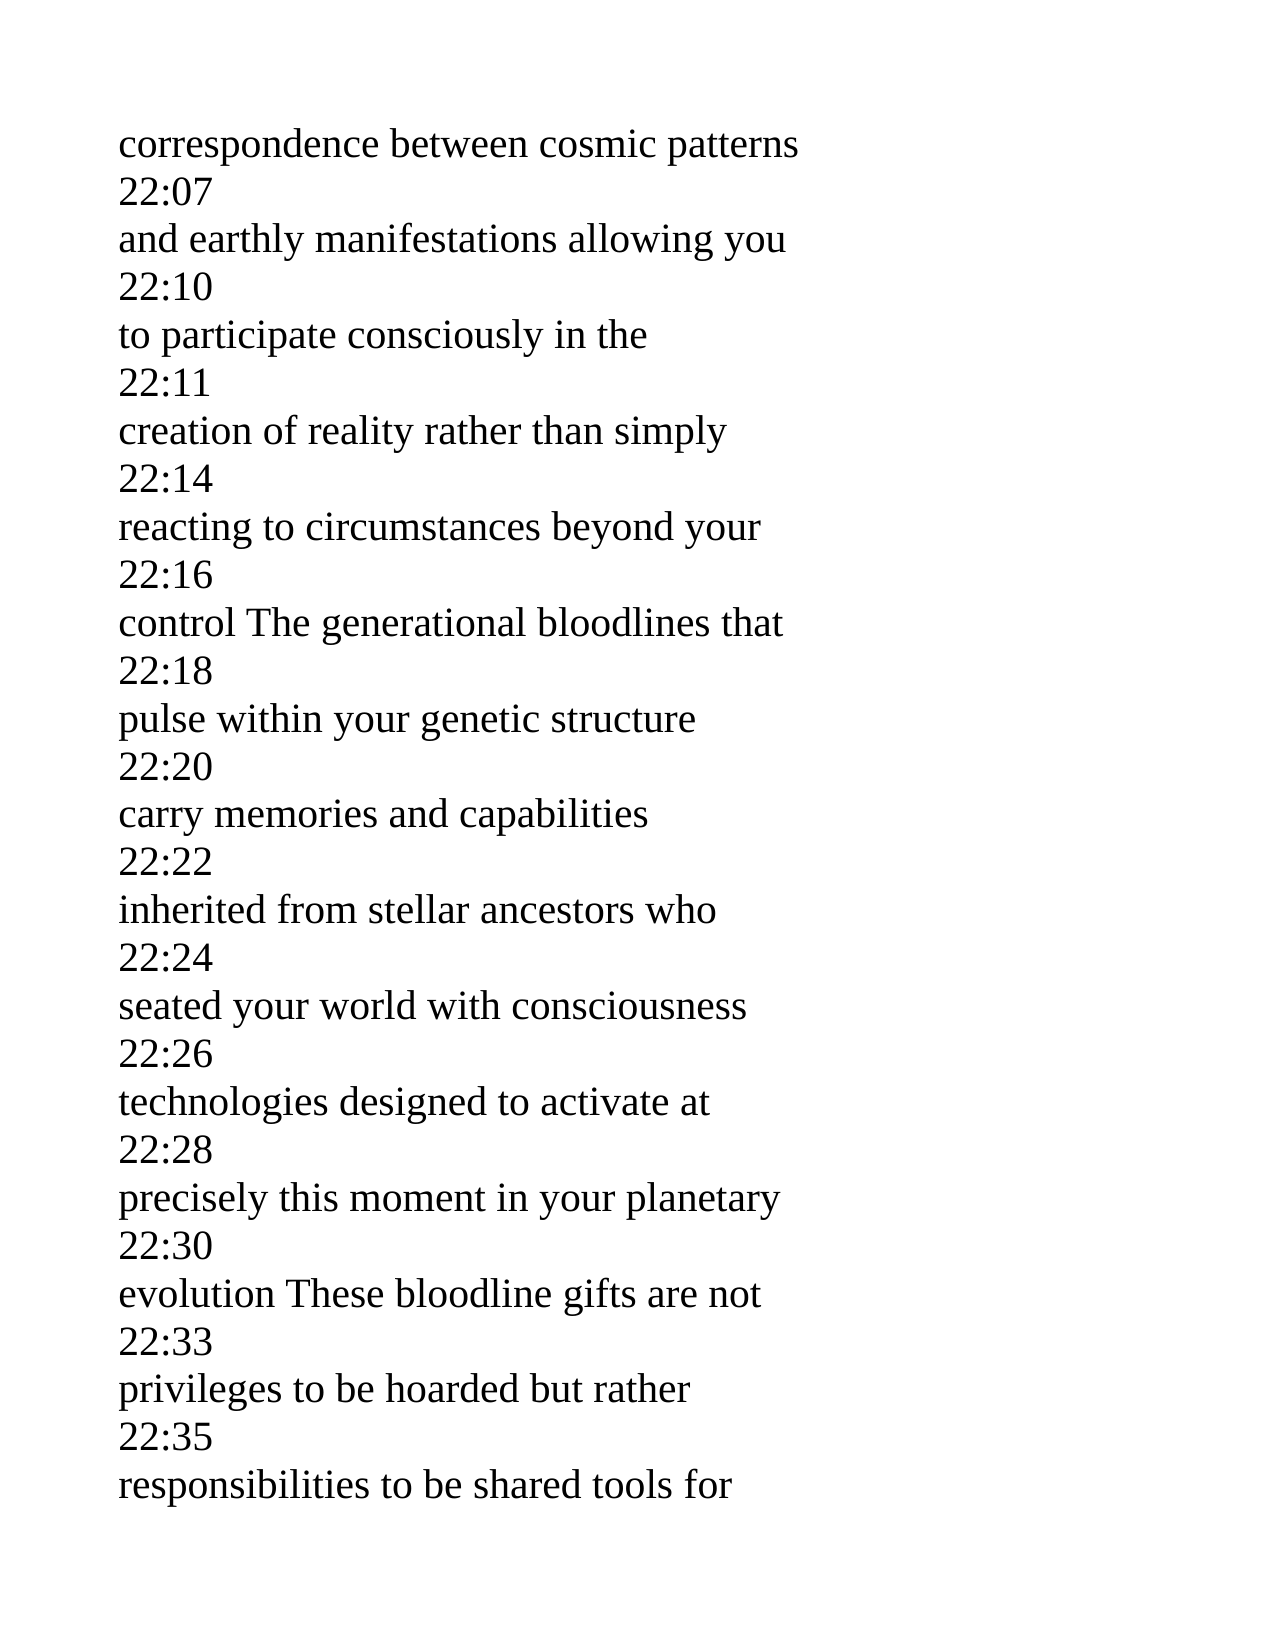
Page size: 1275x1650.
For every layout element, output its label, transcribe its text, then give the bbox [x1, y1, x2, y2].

text inherited from stellar ancestors who [118, 885, 1157, 933]
text carry memories and capabilities [118, 789, 1157, 837]
text privileges to be hoarded but rather [118, 1364, 1157, 1412]
text responsibilities to be shared tools for [118, 1460, 1157, 1508]
text 22:07 [118, 166, 1157, 214]
text precisely this moment in your planetary [118, 1172, 1157, 1220]
text 22:14 [118, 453, 1157, 501]
text pulse within your genetic structure [118, 693, 1157, 741]
text 22:11 [118, 358, 1157, 406]
text seated your world with consciousness [118, 981, 1157, 1028]
text 22:16 [118, 549, 1157, 597]
text 22:22 [118, 837, 1157, 885]
text creation of reality rather than simply [118, 406, 1157, 453]
text 22:26 [118, 1028, 1157, 1076]
text 22:18 [118, 645, 1157, 693]
text control The generational bloodlines that [118, 597, 1157, 645]
text 22:10 [118, 262, 1157, 310]
text 22:20 [118, 741, 1157, 789]
text correspondence between cosmic patterns [118, 118, 1157, 166]
text technologies designed to activate at [118, 1076, 1157, 1124]
text 22:35 [118, 1412, 1157, 1460]
text reacting to circumstances beyond your [118, 501, 1157, 549]
text to participate consciously in the [118, 310, 1157, 358]
text 22:30 [118, 1220, 1157, 1268]
text 22:24 [118, 933, 1157, 981]
text 22:28 [118, 1124, 1157, 1172]
text evolution These bloodline gifts are not [118, 1268, 1157, 1316]
text and earthly manifestations allowing you [118, 214, 1157, 262]
text 22:33 [118, 1316, 1157, 1364]
